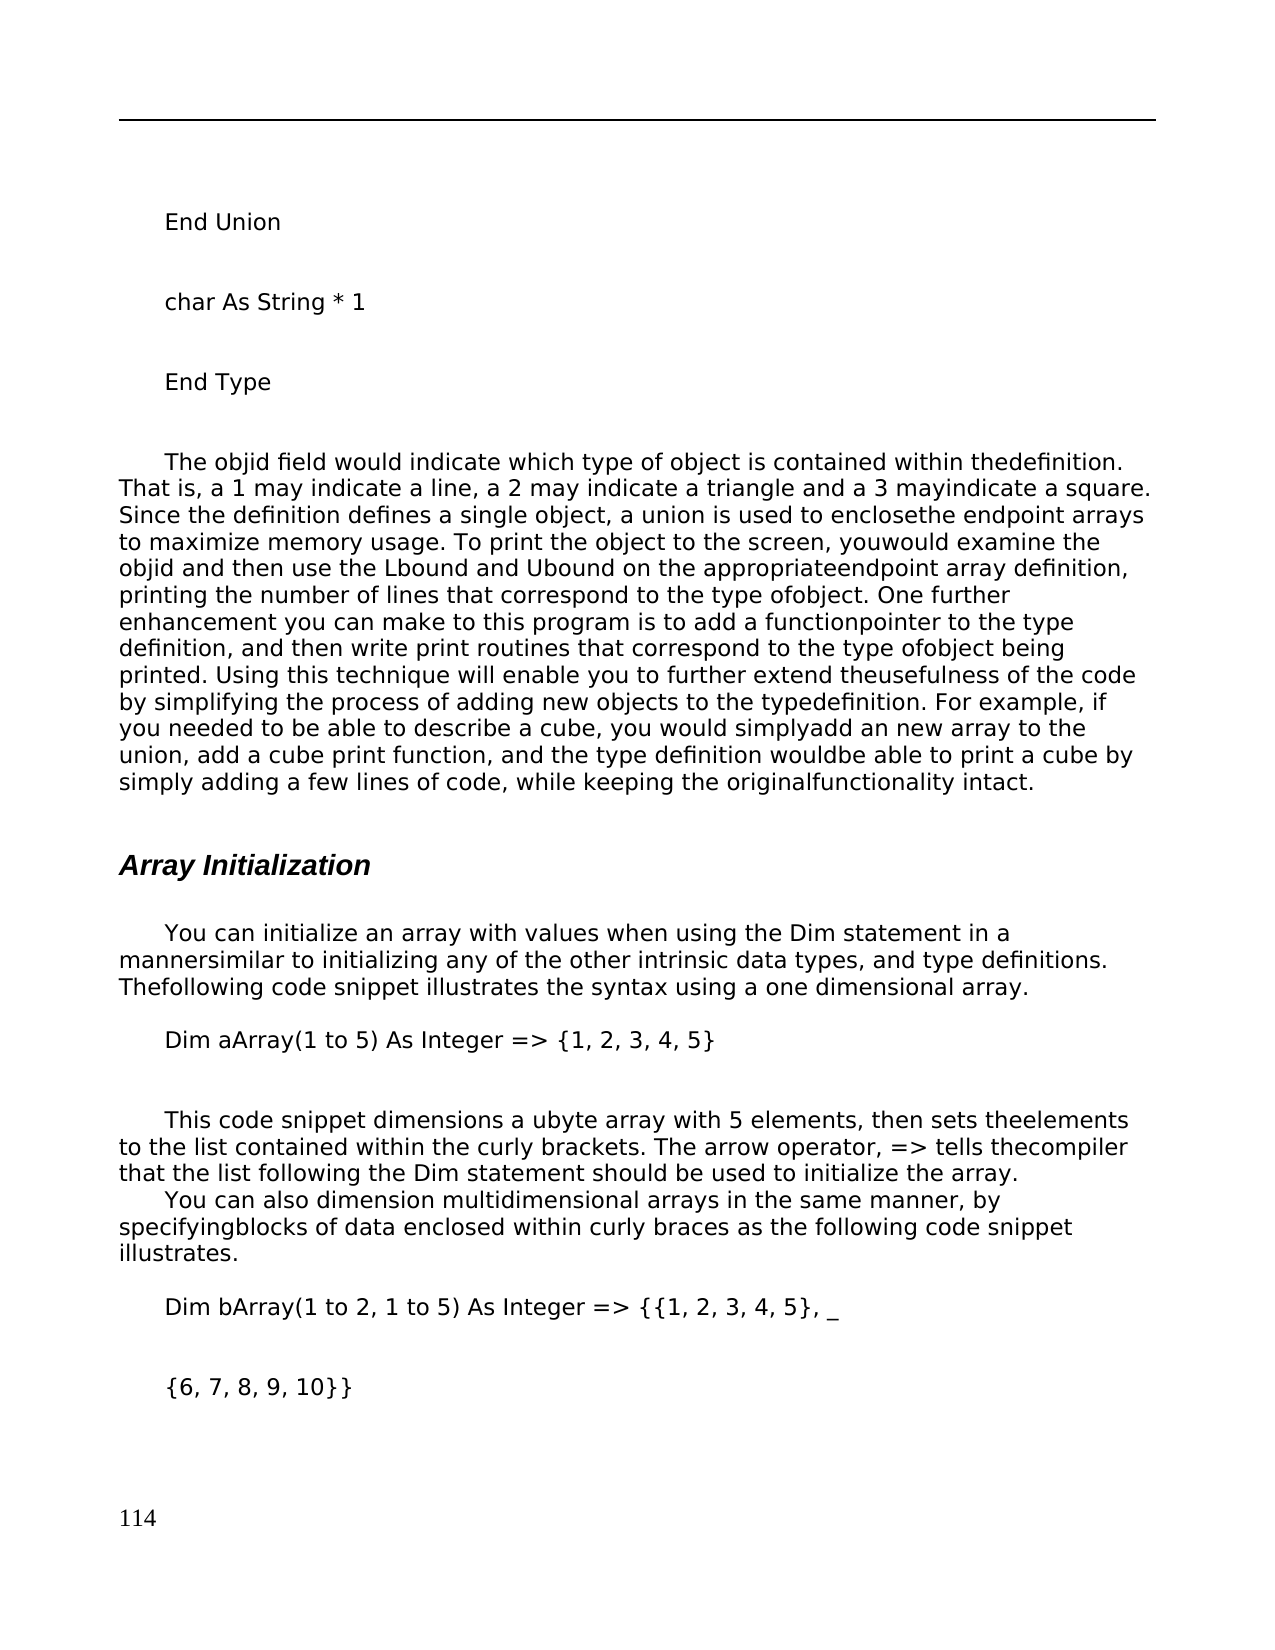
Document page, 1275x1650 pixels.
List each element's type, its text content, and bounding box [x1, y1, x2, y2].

text The objid field would indicate which type of object is contained within thedefinition. That is, a 1 may indicate a line, a 2 may indicate a triangle and a 3 mayindicate a square. Since the definition defines a single object, a union is used to enclosethe endpoint arrays to maximize memory usage. To print the object to the screen, youwould examine the objid and then use the Lbound and Ubound on the appropriateendpoint array definition, printing the number of lines that correspond to the type ofobject. One further enhancement you can make to this program is to add a functionpointer to the type definition, and then write print routines that correspond to the type ofobject being printed. Using this technique will enable you to further extend theusefulness of the code by simplifying the process of adding new objects to the typedefinition. For example, if you needed to be able to describe a cube, you would simplyadd an new array to the union, add a cube print function, and the type definition wouldbe able to print a cube by simply adding a few lines of code, while keeping the originalfunctionality intact. [118, 449, 1156, 796]
text char As String * 1 [118, 289, 1156, 316]
text This code snippet dimensions a ubyte array with 5 elements, then sets theelements to the list contained within the curly brackets. The arrow operator, => tells thecompiler that the list following the Dim statement should be used to initialize the array. [118, 1107, 1156, 1187]
text You can initialize an array with values when using the Dim statement in a mannersimilar to initializing any of the other intrinsic data types, and type definitions. Thefollowing code snippet illustrates the syntax using a one dimensional array. [118, 921, 1156, 1001]
subtitle Array Initialization [118, 848, 1156, 881]
text Dim bArray(1 to 2, 1 to 5) As Integer => {{1, 2, 3, 4, 5}, _ [118, 1294, 1156, 1321]
text End Type [118, 369, 1156, 396]
text End Union [118, 209, 1156, 236]
text {6, 7, 8, 9, 10}} [118, 1374, 1156, 1401]
text Dim aArray(1 to 5) As Integer => {1, 2, 3, 4, 5} [118, 1027, 1156, 1054]
text You can also dimension multidimensional arrays in the same manner, by specifyingblocks of data enclosed within curly braces as the following code snippet illustrates. [118, 1187, 1156, 1267]
